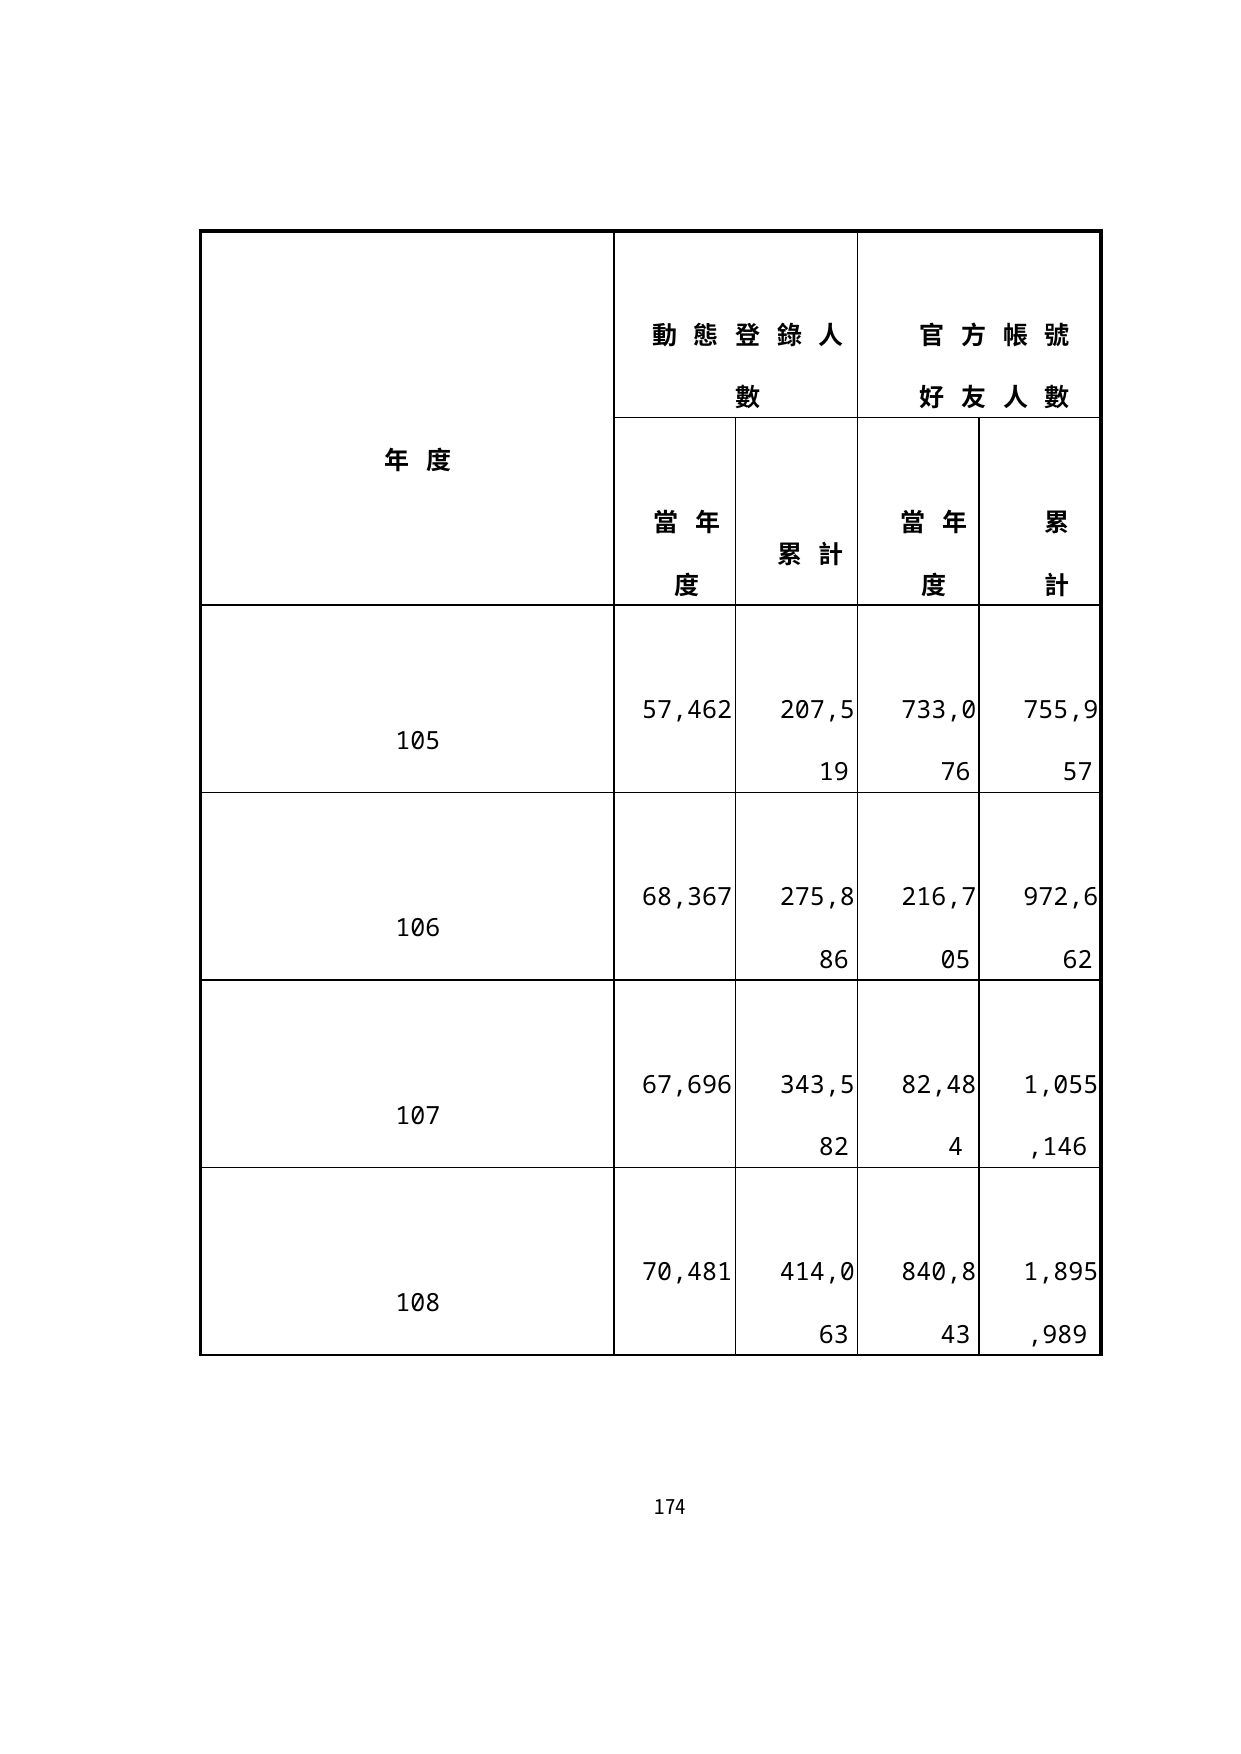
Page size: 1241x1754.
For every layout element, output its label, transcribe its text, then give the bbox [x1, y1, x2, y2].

table_cell 840,843 [858, 1168, 978, 1354]
table_cell 343,582 [736, 981, 857, 1167]
table_header 官方帳號好友人數 [858, 233, 1099, 417]
table_cell 當年度 [858, 418, 978, 604]
table_cell 106 [202, 793, 613, 979]
table_cell 275,886 [736, 793, 857, 979]
table_cell 107 [202, 981, 613, 1167]
table_cell 1,895,989 [980, 1168, 1099, 1354]
table_cell 414,063 [736, 1168, 857, 1354]
table_cell 755,957 [980, 606, 1099, 792]
table_cell 105 [202, 606, 613, 792]
table_cell 108 [202, 1168, 613, 1354]
table_cell 68,367 [615, 793, 735, 979]
table_cell 82,484 [858, 981, 978, 1167]
table_cell 當年度 [615, 418, 735, 604]
table_cell 972,662 [980, 793, 1099, 979]
table_cell 207,519 [736, 606, 857, 792]
table_cell 累計 [736, 418, 857, 604]
table_cell 67,696 [615, 981, 735, 1167]
table_cell 57,462 [615, 606, 735, 792]
table_cell 1,055,146 [980, 981, 1099, 1167]
table_cell 733,076 [858, 606, 978, 792]
table_cell 216,705 [858, 793, 978, 979]
table_cell 70,481 [615, 1168, 735, 1354]
table_header 動態登錄人數 [615, 233, 857, 417]
table_cell 累計 [980, 418, 1099, 604]
table_header 年度 [202, 233, 613, 604]
